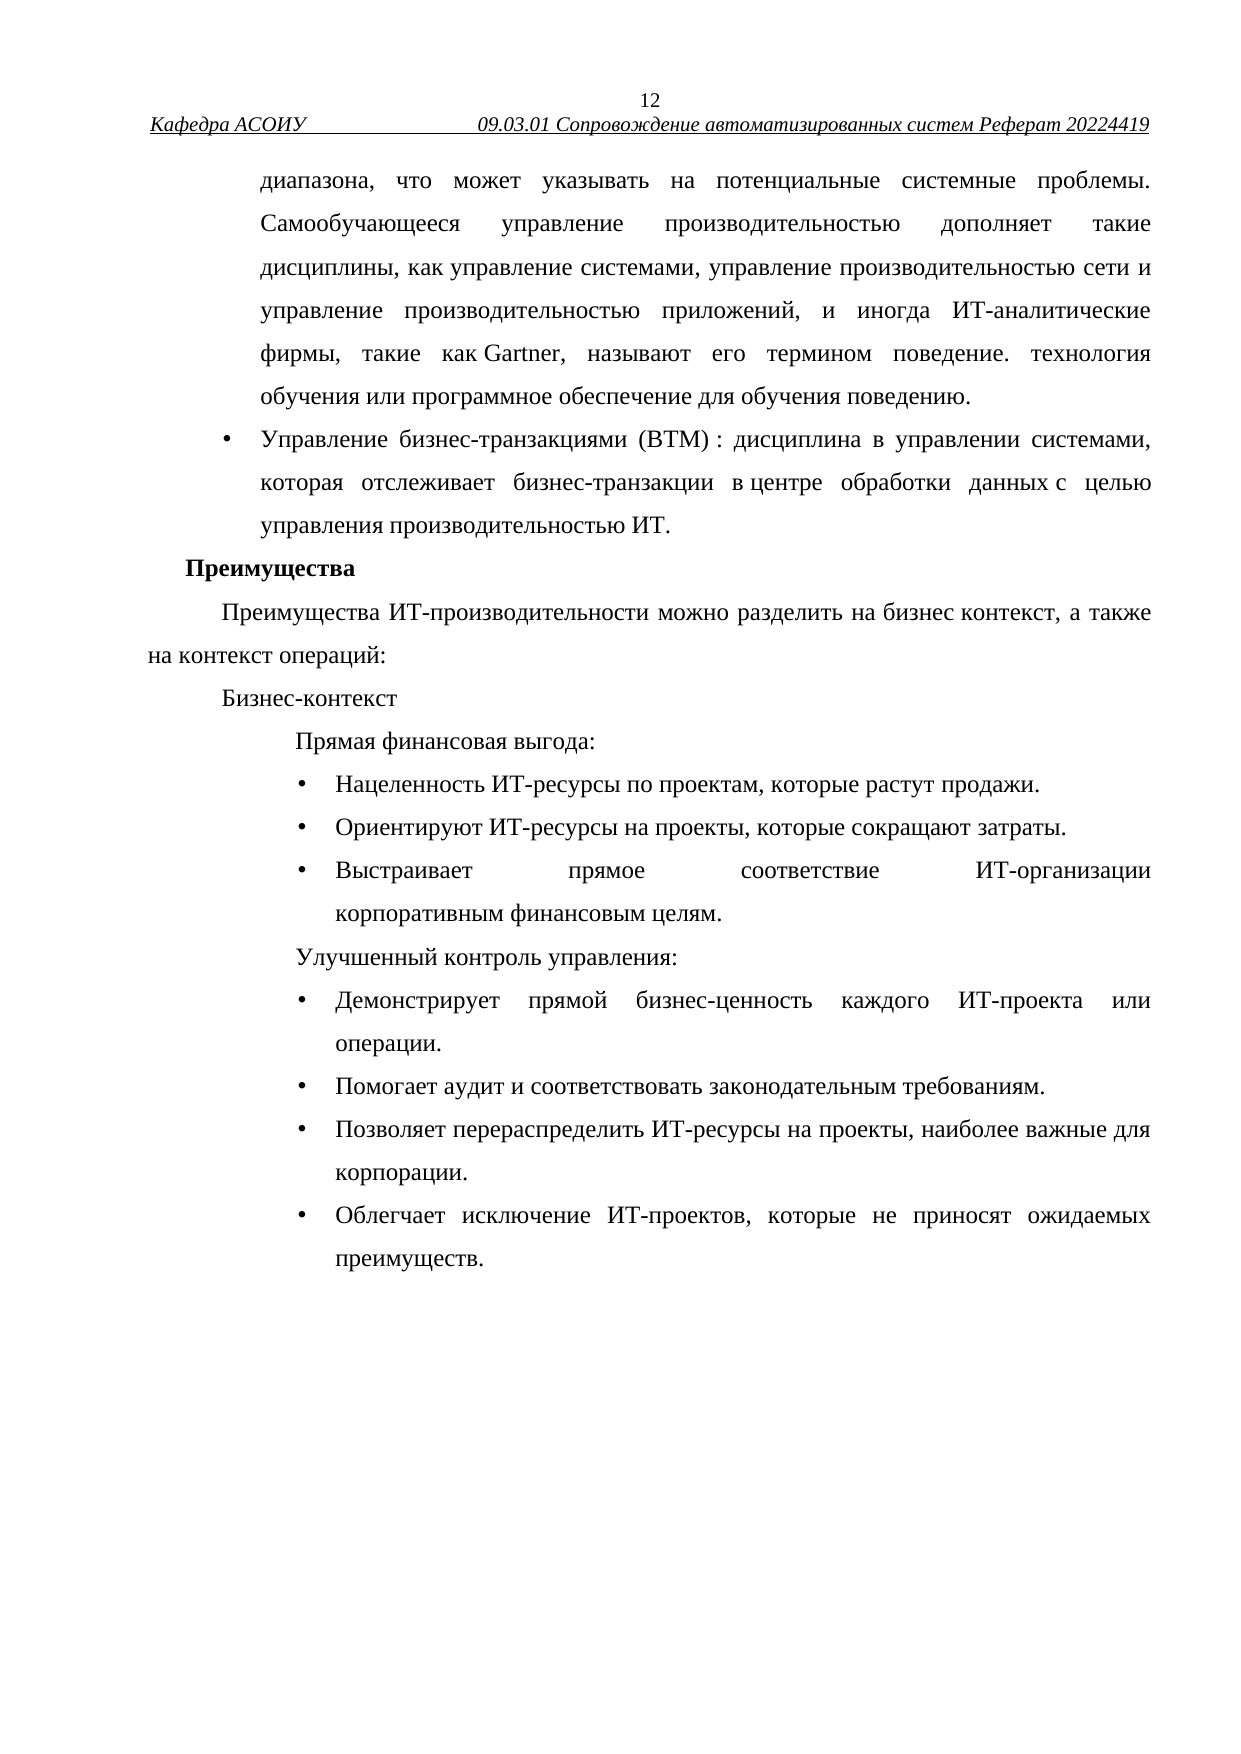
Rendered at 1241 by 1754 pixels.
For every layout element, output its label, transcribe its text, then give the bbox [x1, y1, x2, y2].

subtitle Преимущества [148, 553, 1152, 582]
subtitle Прямая финансовая выгода: [148, 726, 1152, 755]
subtitle Бизнес-контекст [148, 683, 1152, 712]
list Облегчает исключение ИТ-проектов, которые не приносят ожидаемых преимуществ. [298, 1200, 1152, 1272]
list Демонстрирует прямой бизнес-ценность каждого ИТ-проекта или операции. [298, 985, 1152, 1057]
list Выстраивает прямое соответствие ИТ-организации корпоративным финансовым целям. [298, 855, 1152, 927]
list Позволяет перераспределить ИТ-ресурсы на проекты, наиболее важные для корпорации. [298, 1114, 1152, 1186]
list Ориентируют ИТ-ресурсы на проекты, которые сокращают затраты. [298, 812, 1152, 841]
text Преимущества ИТ-производительности можно разделить на бизнес контекст, а также на контекст операций: [148, 597, 1152, 668]
list Управление бизнес-транзакциями (BTM) : дисциплина в управлении системами, которая отслеживает бизнес-транзакции в центре обработки данных с целью управления производительностью ИТ. [223, 424, 1152, 539]
list Нацеленность ИТ-ресурсы по проектам, которые растут продажи. [298, 769, 1152, 798]
list Помогает аудит и соответствовать законодательным требованиям. [298, 1071, 1152, 1100]
subtitle Улучшенный контроль управления: [148, 942, 1152, 970]
list диапазона, что может указывать на потенциальные системные проблемы. Самообучающееся управление производительностью дополняет такие дисциплины, как управление системами, управление производительностью сети и управление производительностью приложений, и иногда ИТ-аналитические фирмы, такие как Gartner, называют его термином поведение. технология обучения или программное обеспечение для обучения поведению. [223, 165, 1152, 410]
